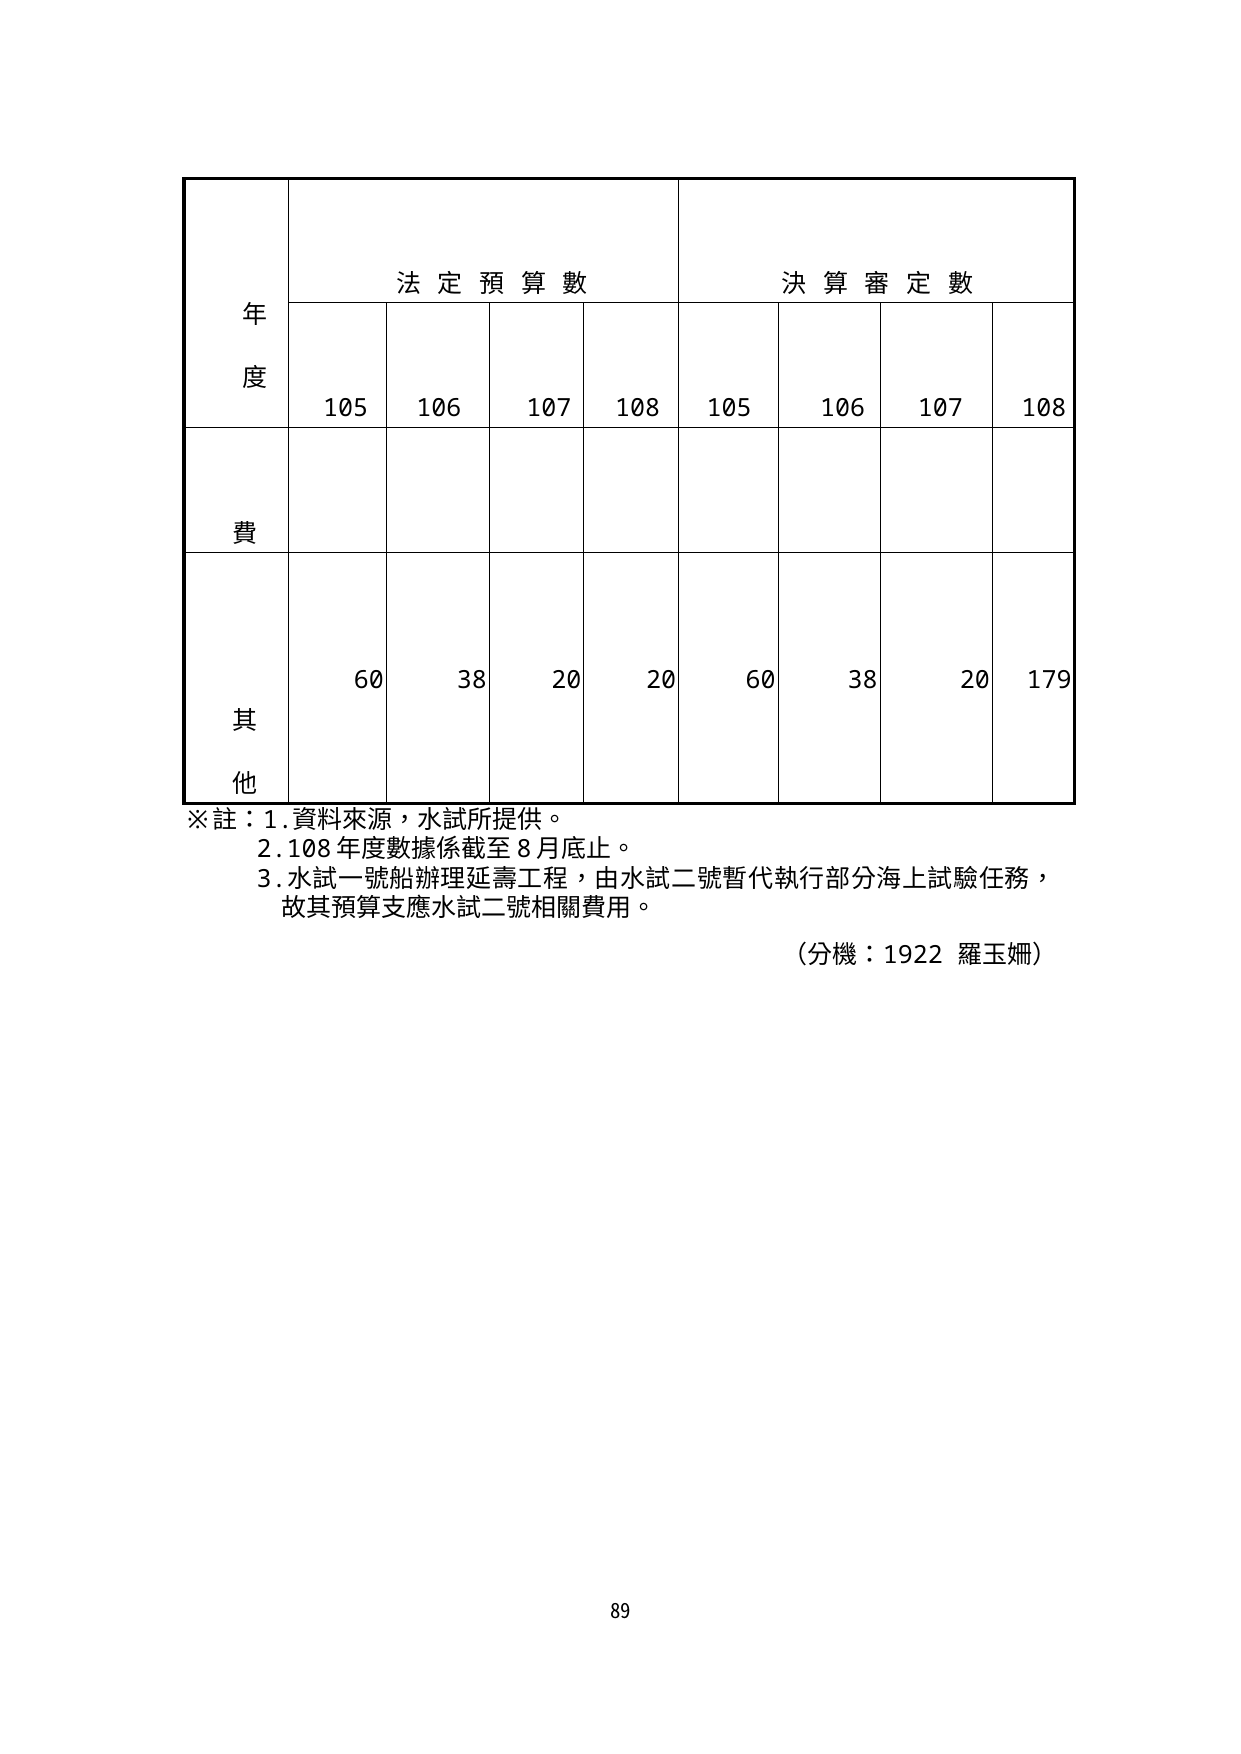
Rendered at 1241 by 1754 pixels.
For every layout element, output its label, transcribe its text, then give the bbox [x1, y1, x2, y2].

table_cell 108 [993, 303, 1073, 427]
table_cell 106 [779, 303, 880, 427]
table_cell 106 [387, 303, 489, 427]
text 3.水試一號船辦理延壽工程，由水試二號暫代執行部分海上試驗任務，故其預算支應水試二號相關費用。 [256, 864, 1058, 922]
table_cell 179 [993, 553, 1073, 802]
table_cell 105 [289, 303, 386, 427]
table_cell 107 [881, 303, 992, 427]
table_cell 20 [584, 553, 678, 802]
text ※註：1.資料來源，水試所提供。 [183, 805, 1058, 834]
table_header 年度 [186, 180, 288, 427]
table_cell [490, 428, 583, 552]
table_cell [779, 428, 880, 552]
table_header 法定預算數 [289, 180, 678, 302]
table_cell [387, 428, 489, 552]
table_cell 60 [289, 553, 386, 802]
table_cell [881, 428, 992, 552]
table_cell 107 [490, 303, 583, 427]
table_cell 108 [584, 303, 678, 427]
table_cell 38 [387, 553, 489, 802]
table_header 決算審定數 [679, 180, 1073, 302]
table_cell [993, 428, 1073, 552]
table_cell [679, 428, 778, 552]
table_cell 20 [490, 553, 583, 802]
table_cell 60 [679, 553, 778, 802]
table_cell 其他 [186, 553, 288, 802]
text 2.108年度數據係截至8月底止。 [256, 834, 1058, 864]
table_cell 105 [679, 303, 778, 427]
table_cell 20 [881, 553, 992, 802]
table_cell [584, 428, 678, 552]
text （分機：1922 羅玉姍） [183, 922, 1058, 974]
table_cell 費 [186, 428, 288, 552]
table_cell 38 [779, 553, 880, 802]
table_cell [289, 428, 386, 552]
